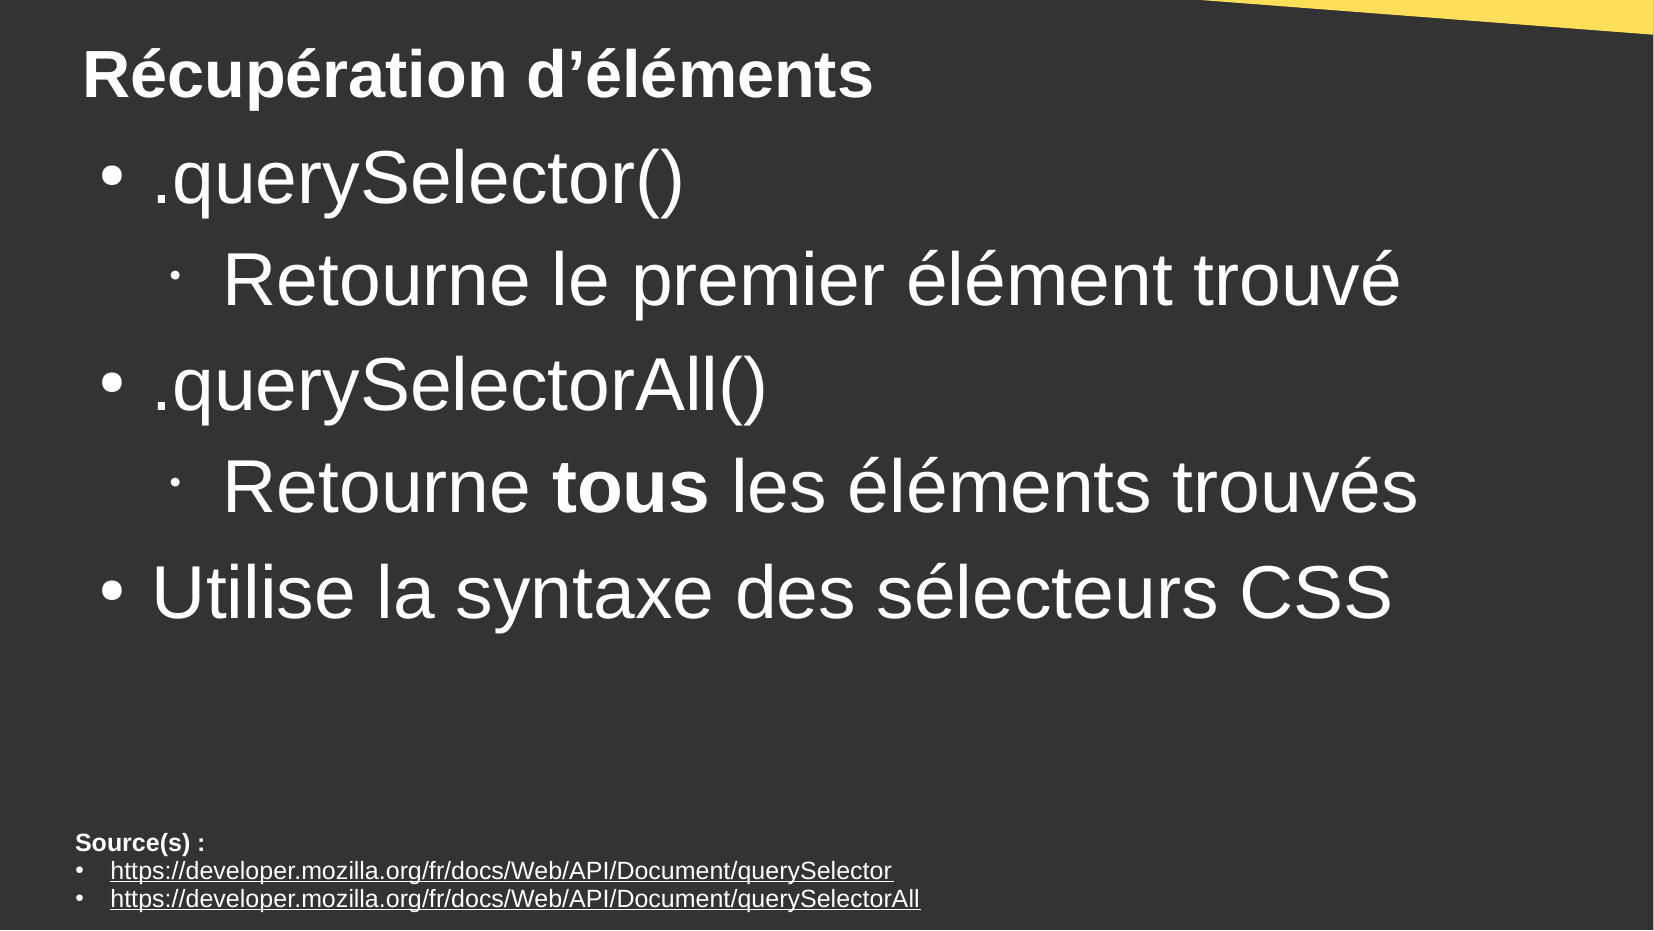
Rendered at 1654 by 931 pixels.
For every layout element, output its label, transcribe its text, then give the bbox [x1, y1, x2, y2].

text_box [1200, 0, 1654, 35]
list .querySelector() Retourne le premier élément trouvé .querySelectorAll() Retourne tous les éléments trouvés Utilise la syntaxe des sélecteurs CSS [80, 135, 1619, 768]
title Récupération d’éléments [82, 37, 1571, 112]
text_box Source(s) : https://developer.mozilla.org/fr/docs/Web/API/Document/querySelector https://developer.mozilla.org/fr/docs/Web/API/Document/querySelectorAll [60, 821, 1546, 931]
